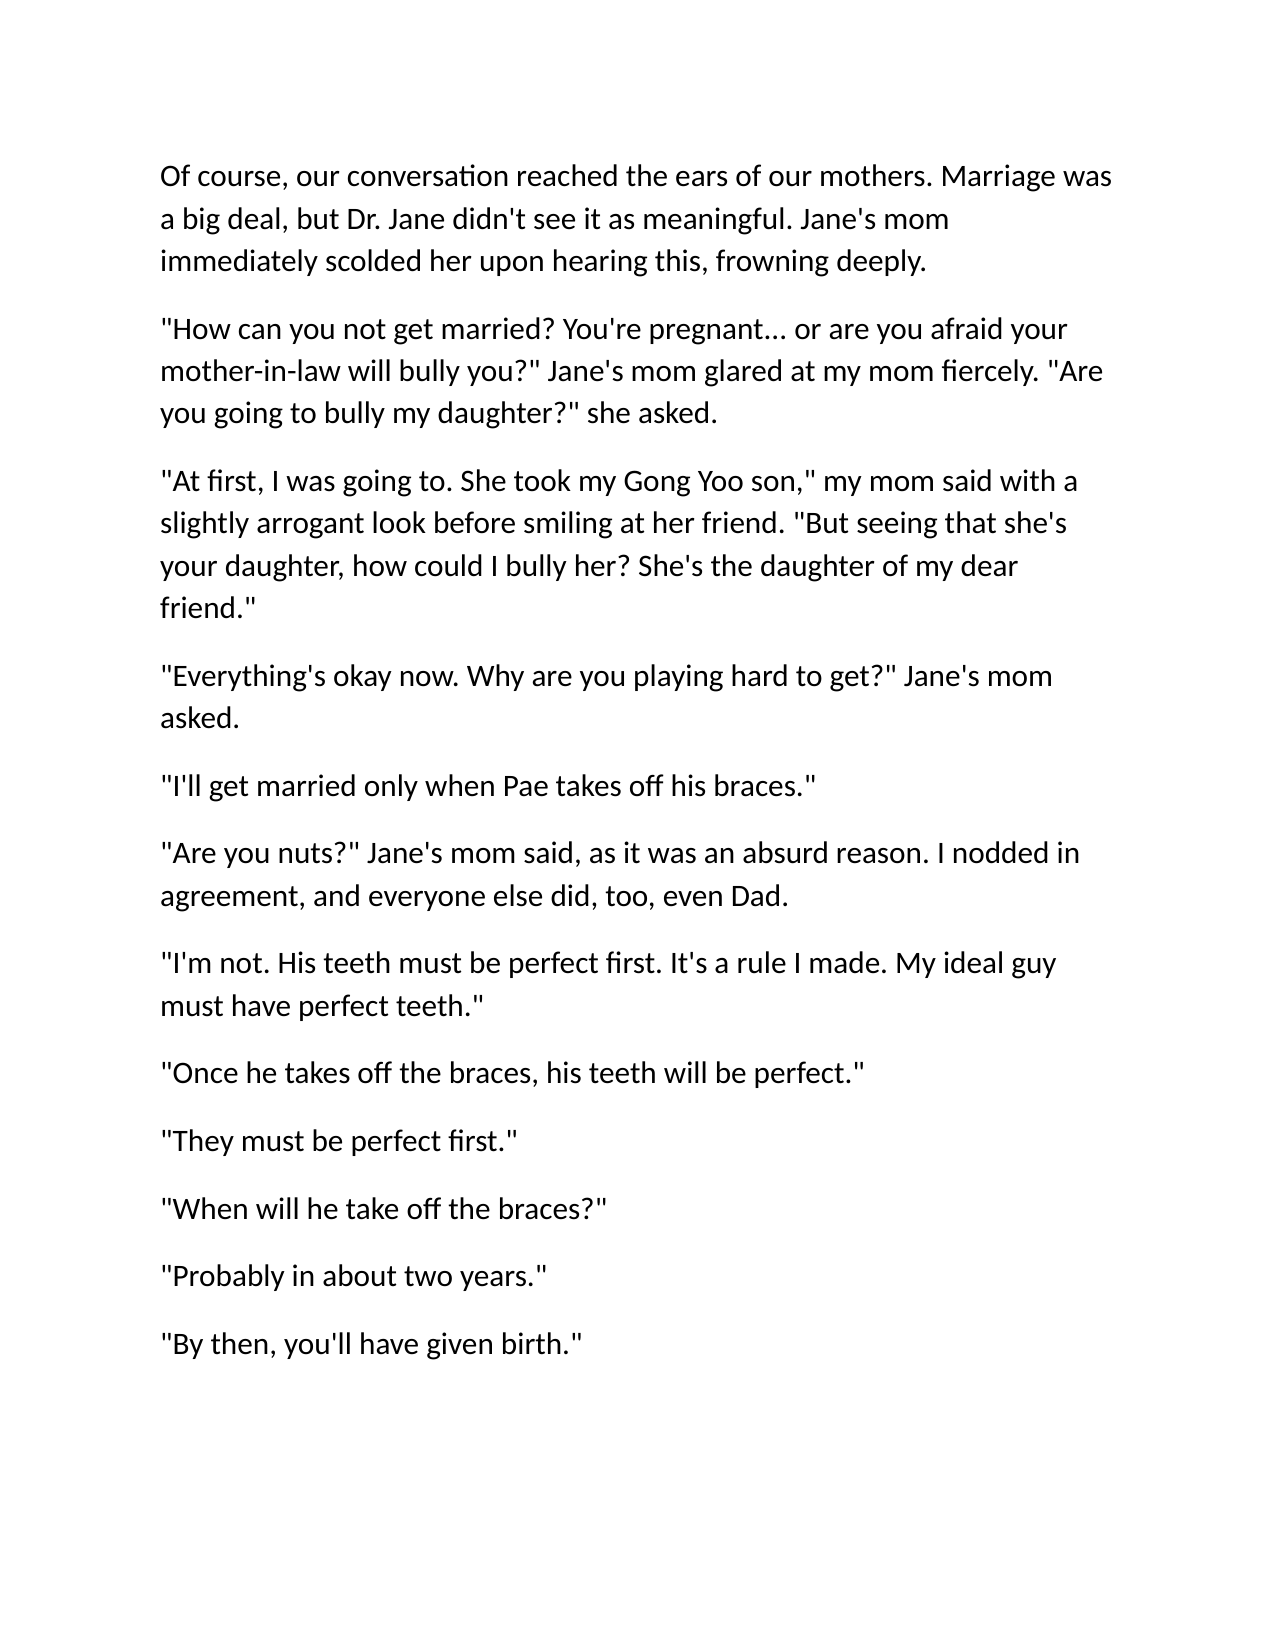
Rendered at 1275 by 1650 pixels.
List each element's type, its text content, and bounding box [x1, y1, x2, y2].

text "Everything's okay now. Why are you playing hard to get?" Jane's mom asked. [160, 656, 1113, 736]
text "How can you not get married? You're pregnant... or are you afraid your mother-in-law will bully you?" Jane's mom glared at my mom fiercely. "Are you going to bully my daughter?" she asked. [160, 309, 1113, 431]
text Of course, our conversation reached the ears of our mothers. Marriage was a big deal, but Dr. Jane didn't see it as meaningful. Jane's mom immediately scolded her upon hearing this, frowning deeply. [160, 156, 1113, 279]
text "At first, I was going to. She took my Gong Yoo son," my mom said with a slightly arrogant look before smiling at her friend. "But seeing that she's your daughter, how could I bully her? She's the daughter of my dear friend." [160, 461, 1113, 626]
text "Probably in about two years." [160, 1256, 1113, 1294]
text "When will he take off the braces?" [160, 1189, 1113, 1227]
text "Once he takes off the braces, his teeth will be perfect." [160, 1053, 1113, 1091]
text "They must be perfect first." [160, 1121, 1113, 1159]
text "Are you nuts?" Jane's mom said, as it was an absurd reason. I nodded in agreement, and everyone else did, too, even Dad. [160, 833, 1113, 914]
text "I'm not. His teeth must be perfect first. It's a rule I made. My ideal guy must have perfect teeth." [160, 943, 1113, 1024]
text "I'll get married only when Pae takes off his braces." [160, 766, 1113, 804]
text "By then, you'll have given birth." [160, 1324, 1113, 1362]
